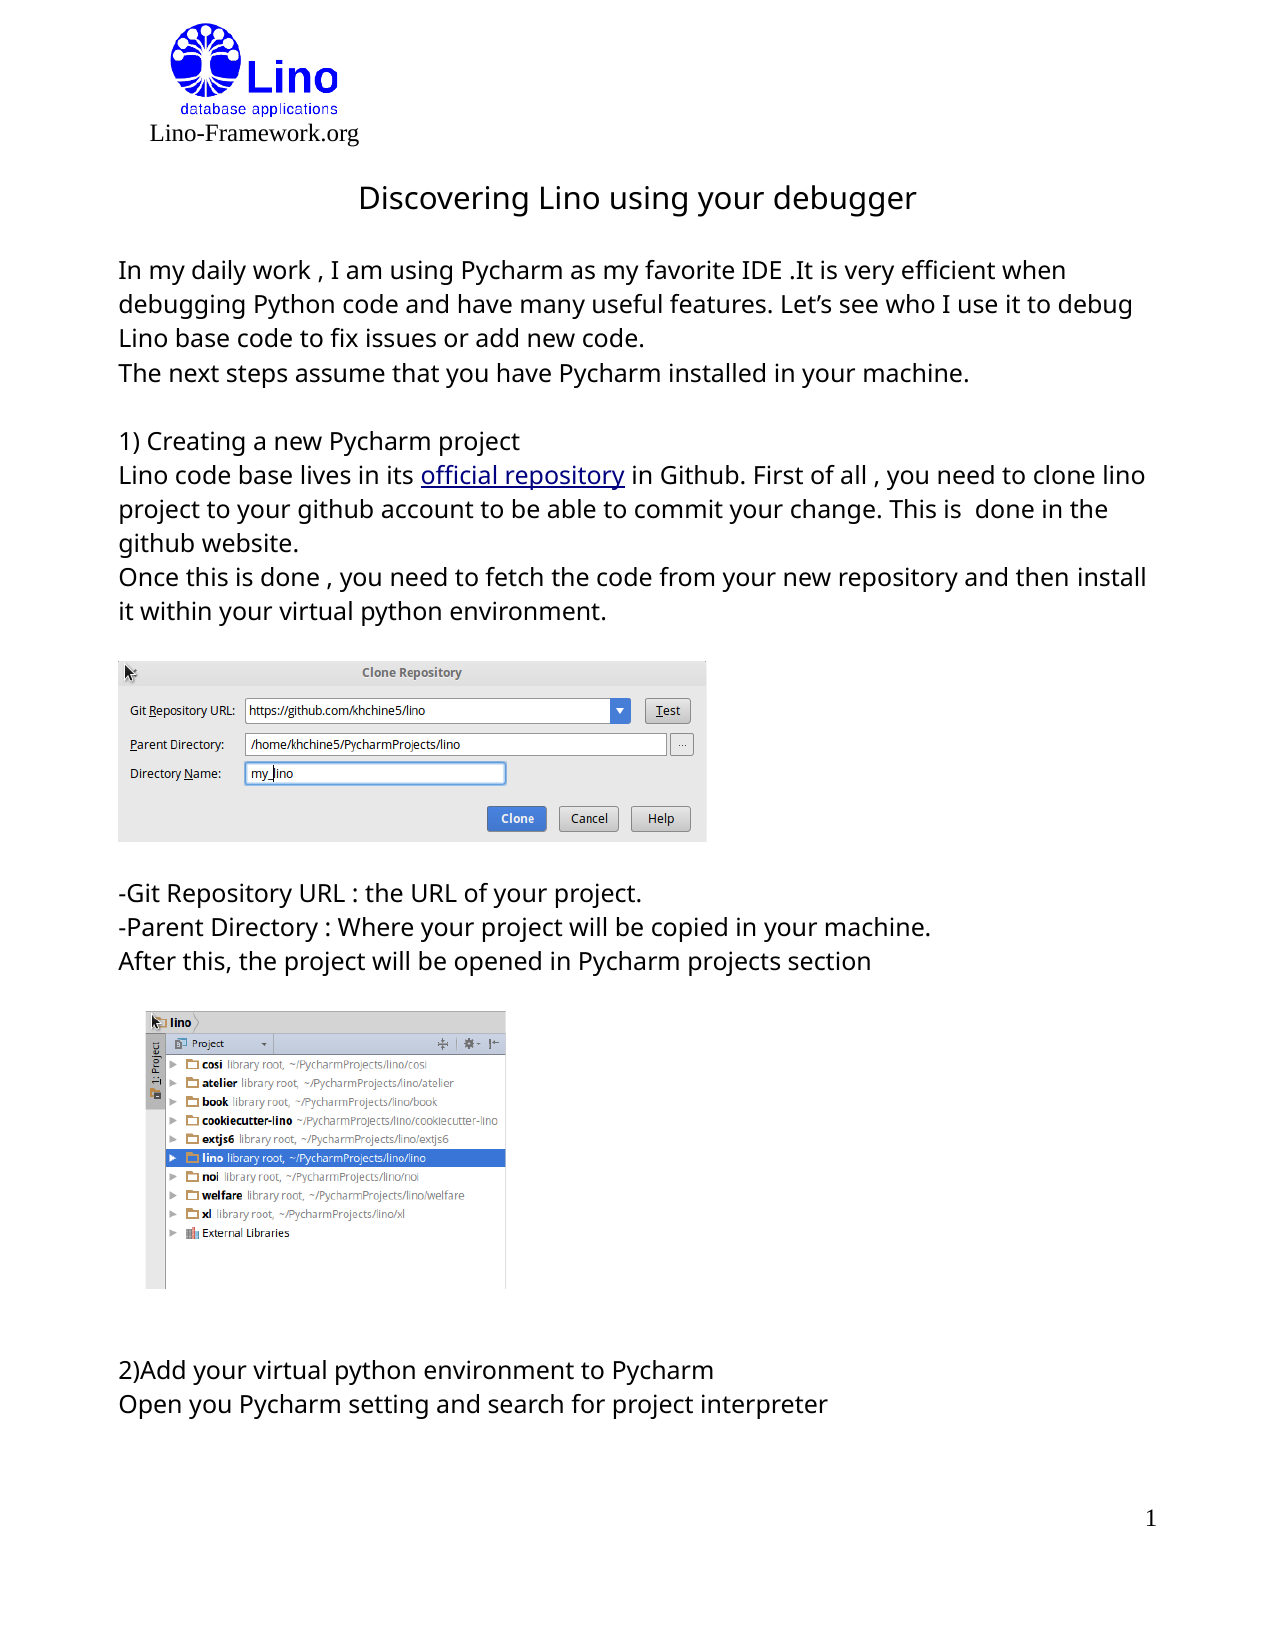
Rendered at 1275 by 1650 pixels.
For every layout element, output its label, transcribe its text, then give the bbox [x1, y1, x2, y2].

picture [145, 1011, 506, 1289]
picture [170, 23, 338, 120]
text 2)Add your virtual python environment to Pycharm [118, 1352, 1157, 1386]
picture [118, 661, 707, 842]
text The next steps assume that you have Pycharm installed in your machine. [118, 355, 1157, 389]
text In my daily work , I am using Pycharm as my favorite IDE .It is very efficient when debugging Python code and have many useful features. Let’s see who I use it to debug Lino base code to fix issues or add new code. [118, 253, 1157, 355]
text 1) Creating a new Pycharm project [118, 423, 1157, 457]
text Discovering Lino using your debugger [118, 176, 1157, 219]
text Once this is done , you need to fetch the code from your new repository and then install it within your virtual python environment. [118, 559, 1157, 628]
text -Git Repository URL : the URL of your project. [118, 876, 1157, 909]
text -Parent Directory : Where your project will be copied in your machine. [118, 909, 1157, 944]
text Lino code base lives in its official repository in Github. First of all , you need to clone lino project to your github account to be able to commit your change. This is done in the github website. [118, 457, 1157, 559]
text Open you Pycharm setting and search for project interpreter [118, 1386, 1157, 1421]
text After this, the project will be opened in Pycharm projects section [118, 944, 1157, 978]
